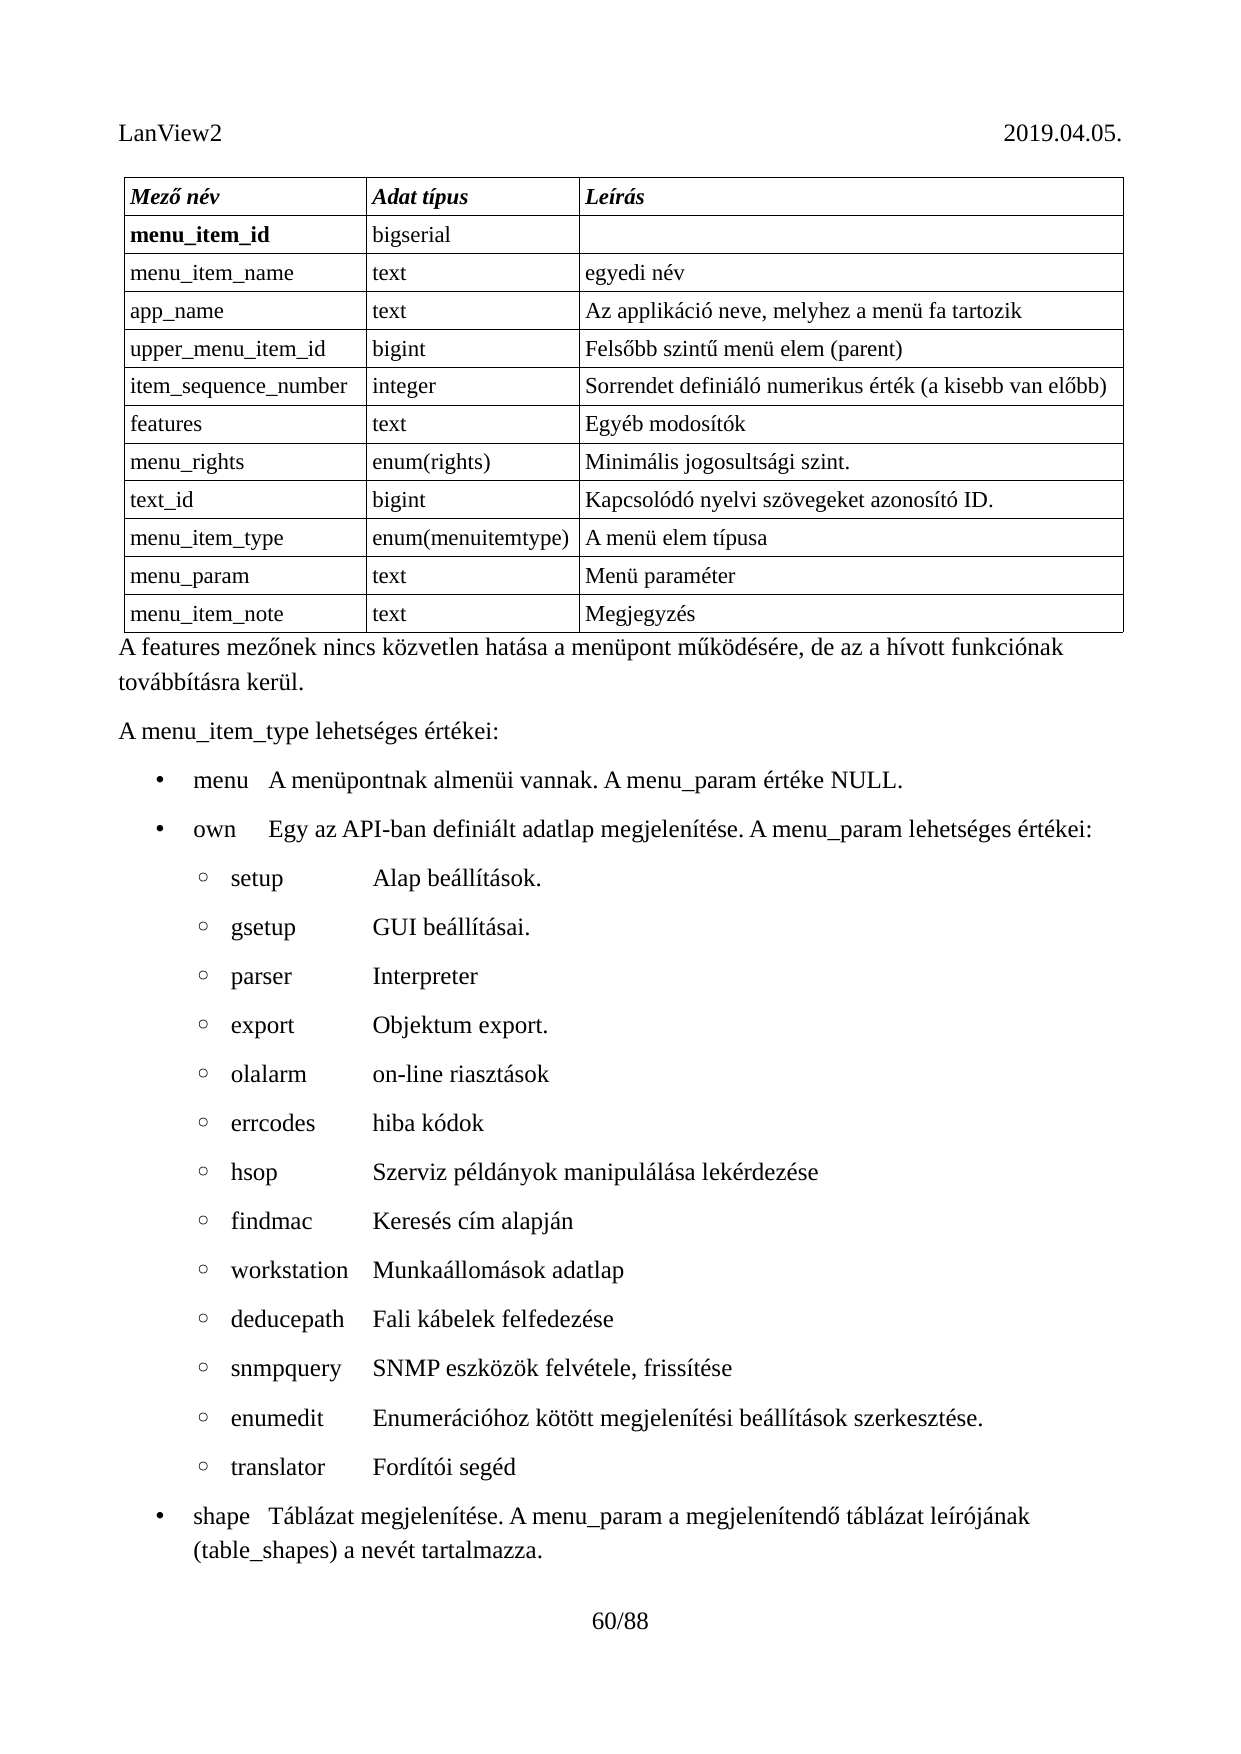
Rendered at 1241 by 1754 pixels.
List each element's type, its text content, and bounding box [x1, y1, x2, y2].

table_header Mező név [125, 178, 366, 215]
table_cell features [125, 406, 366, 442]
list deducepath Fali kábelek felfedezése [193, 1304, 1122, 1333]
list setup Alap beállítások. [193, 863, 1122, 892]
text A menu_item_type lehetséges értékei: [118, 716, 1122, 744]
table_cell Megjegyzés [580, 595, 1123, 632]
table_cell enum(menuitemtype) [367, 519, 579, 556]
table_cell text [367, 557, 579, 594]
table_cell integer [367, 368, 579, 404]
table_cell app_name [125, 292, 366, 329]
table_cell menu_param [125, 557, 366, 594]
text A features mezőnek nincs közvetlen hatása a menüpont működésére, de az a hívott funkciónak továbbításra kerül. [118, 632, 1122, 695]
list shape Táblázat megjelenítése. A menu_param a megjelenítendő táblázat leírójának (table_shapes) a nevét tartalmazza. [156, 1501, 1122, 1564]
list parser Interpreter [193, 961, 1122, 990]
table_cell text [367, 406, 579, 442]
list translator Fordítói segéd [193, 1452, 1122, 1480]
list own Egy az API-ban definiált adatlap megjelenítése. A menu_param lehetséges értékei: [156, 814, 1122, 843]
table_cell menu_item_name [125, 254, 366, 291]
table_cell upper_menu_item_id [125, 330, 366, 367]
table_cell Minimális jogosultsági szint. [580, 444, 1123, 480]
table_cell Sorrendet definiáló numerikus érték (a kisebb van előbb) [580, 368, 1123, 404]
table_cell menu_rights [125, 444, 366, 480]
table_cell text [367, 254, 579, 291]
table_cell bigint [367, 481, 579, 518]
list findmac Keresés cím alapján [193, 1206, 1122, 1235]
table_header Leírás [580, 178, 1123, 215]
table_cell A menü elem típusa [580, 519, 1123, 556]
table_cell item_sequence_number [125, 368, 366, 404]
table_cell Felsőbb szintű menü elem (parent) [580, 330, 1123, 367]
list export Objektum export. [193, 1010, 1122, 1039]
table_cell egyedi név [580, 254, 1123, 291]
table_cell menu_item_id [125, 216, 366, 253]
list gsetup GUI beállításai. [193, 912, 1122, 941]
list errcodes hiba kódok [193, 1108, 1122, 1137]
list hsop Szerviz példányok manipulálása lekérdezése [193, 1157, 1122, 1186]
list olalarm on-line riasztások [193, 1059, 1122, 1088]
table_cell menu_item_note [125, 595, 366, 632]
list workstation Munkaállomások adatlap [193, 1255, 1122, 1284]
list menu A menüpontnak almenüi vannak. A menu_param értéke NULL. [156, 765, 1122, 793]
table_header Adat típus [367, 178, 579, 215]
table_cell Egyéb modosítók [580, 406, 1123, 442]
table_cell bigserial [367, 216, 579, 253]
list enumedit Enumerációhoz kötött megjelenítési beállítások szerkesztése. [193, 1403, 1122, 1431]
table_cell Az applikáció neve, melyhez a menü fa tartozik [580, 292, 1123, 329]
table_cell Kapcsolódó nyelvi szövegeket azonosító ID. [580, 481, 1123, 518]
list snmpquery SNMP eszközök felvétele, frissítése [193, 1353, 1122, 1382]
table_cell text [367, 595, 579, 632]
table_cell enum(rights) [367, 444, 579, 480]
table_cell [580, 216, 1123, 253]
table_cell menu_item_type [125, 519, 366, 556]
table_cell text [367, 292, 579, 329]
table_cell text_id [125, 481, 366, 518]
table_cell Menü paraméter [580, 557, 1123, 594]
table_cell bigint [367, 330, 579, 367]
